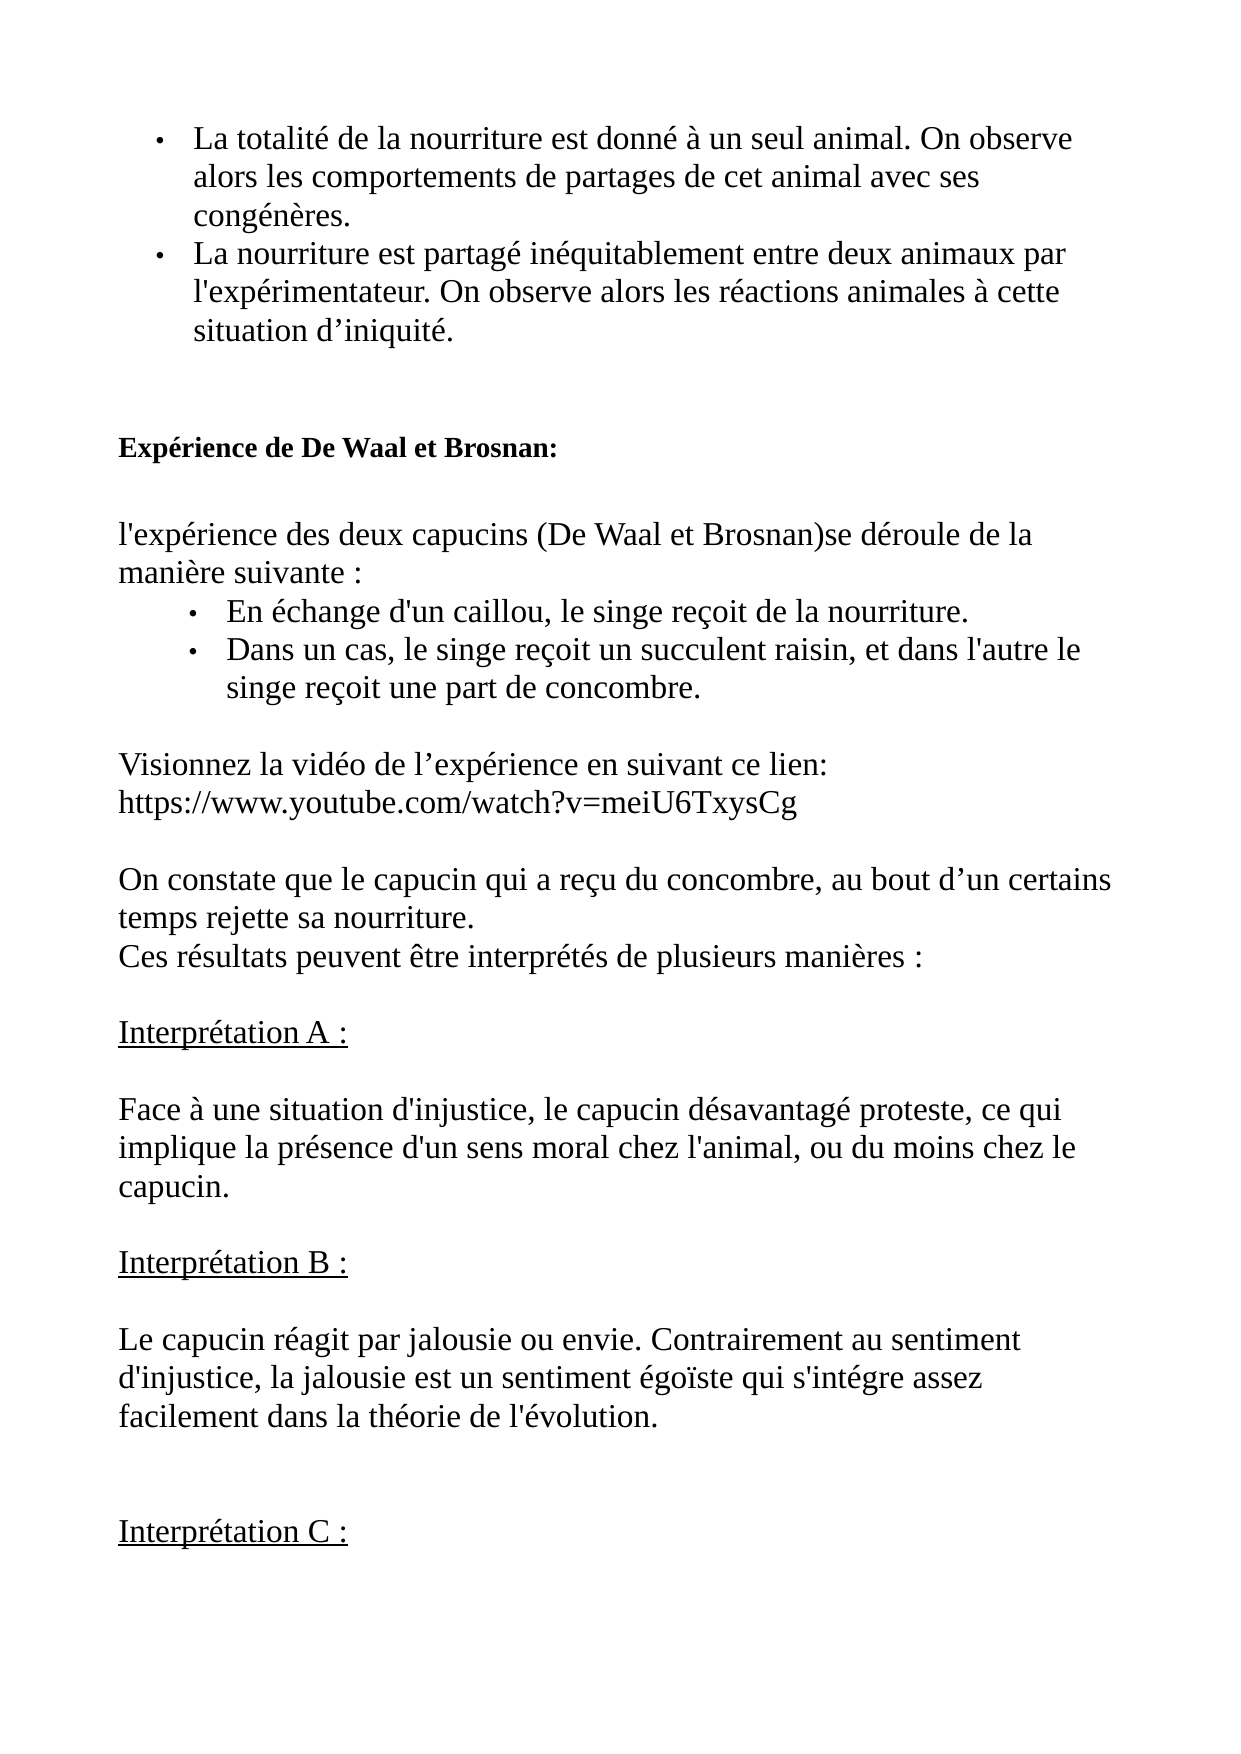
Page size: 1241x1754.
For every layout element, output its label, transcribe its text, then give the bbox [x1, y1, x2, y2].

text l'expérience des deux capucins (De Waal et Brosnan)se déroule de la manière suivante : [118, 514, 1122, 591]
list En échange d'un caillou, le singe reçoit de la nourriture. [188, 591, 1122, 629]
text Interprétation A : [118, 1012, 1122, 1051]
text Interprétation B : [118, 1242, 1122, 1281]
text Ces résultats peuvent être interprétés de plusieurs manières : [118, 936, 1122, 974]
text On constate que le capucin qui a reçu du concombre, au bout d’un certains temps rejette sa nourriture. [118, 859, 1122, 936]
text Le capucin réagit par jalousie ou envie. Contrairement au sentiment d'injustice, la jalousie est un sentiment égoïste qui s'intégre assez facilement dans la théorie de l'évolution. [118, 1319, 1122, 1434]
text Visionnez la vidéo de l’expérience en suivant ce lien: https://www.youtube.com/watch?v=meiU6TxysCg [118, 744, 1122, 821]
list La nourriture est partagé inéquitablement entre deux animaux par l'expérimentateur. On observe alors les réactions animales à cette situation d’iniquité. [156, 233, 1122, 348]
subtitle Expérience de De Waal et Brosnan: [118, 430, 1122, 463]
list Dans un cas, le singe reçoit un succulent raisin, et dans l'autre le singe reçoit une part de concombre. [188, 629, 1122, 706]
text Face à une situation d'injustice, le capucin désavantagé proteste, ce qui implique la présence d'un sens moral chez l'animal, ou du moins chez le capucin. [118, 1089, 1122, 1204]
list La totalité de la nourriture est donné à un seul animal. On observe alors les comportements de partages de cet animal avec ses congénères. [156, 118, 1122, 233]
text Interprétation C : [118, 1511, 1122, 1549]
